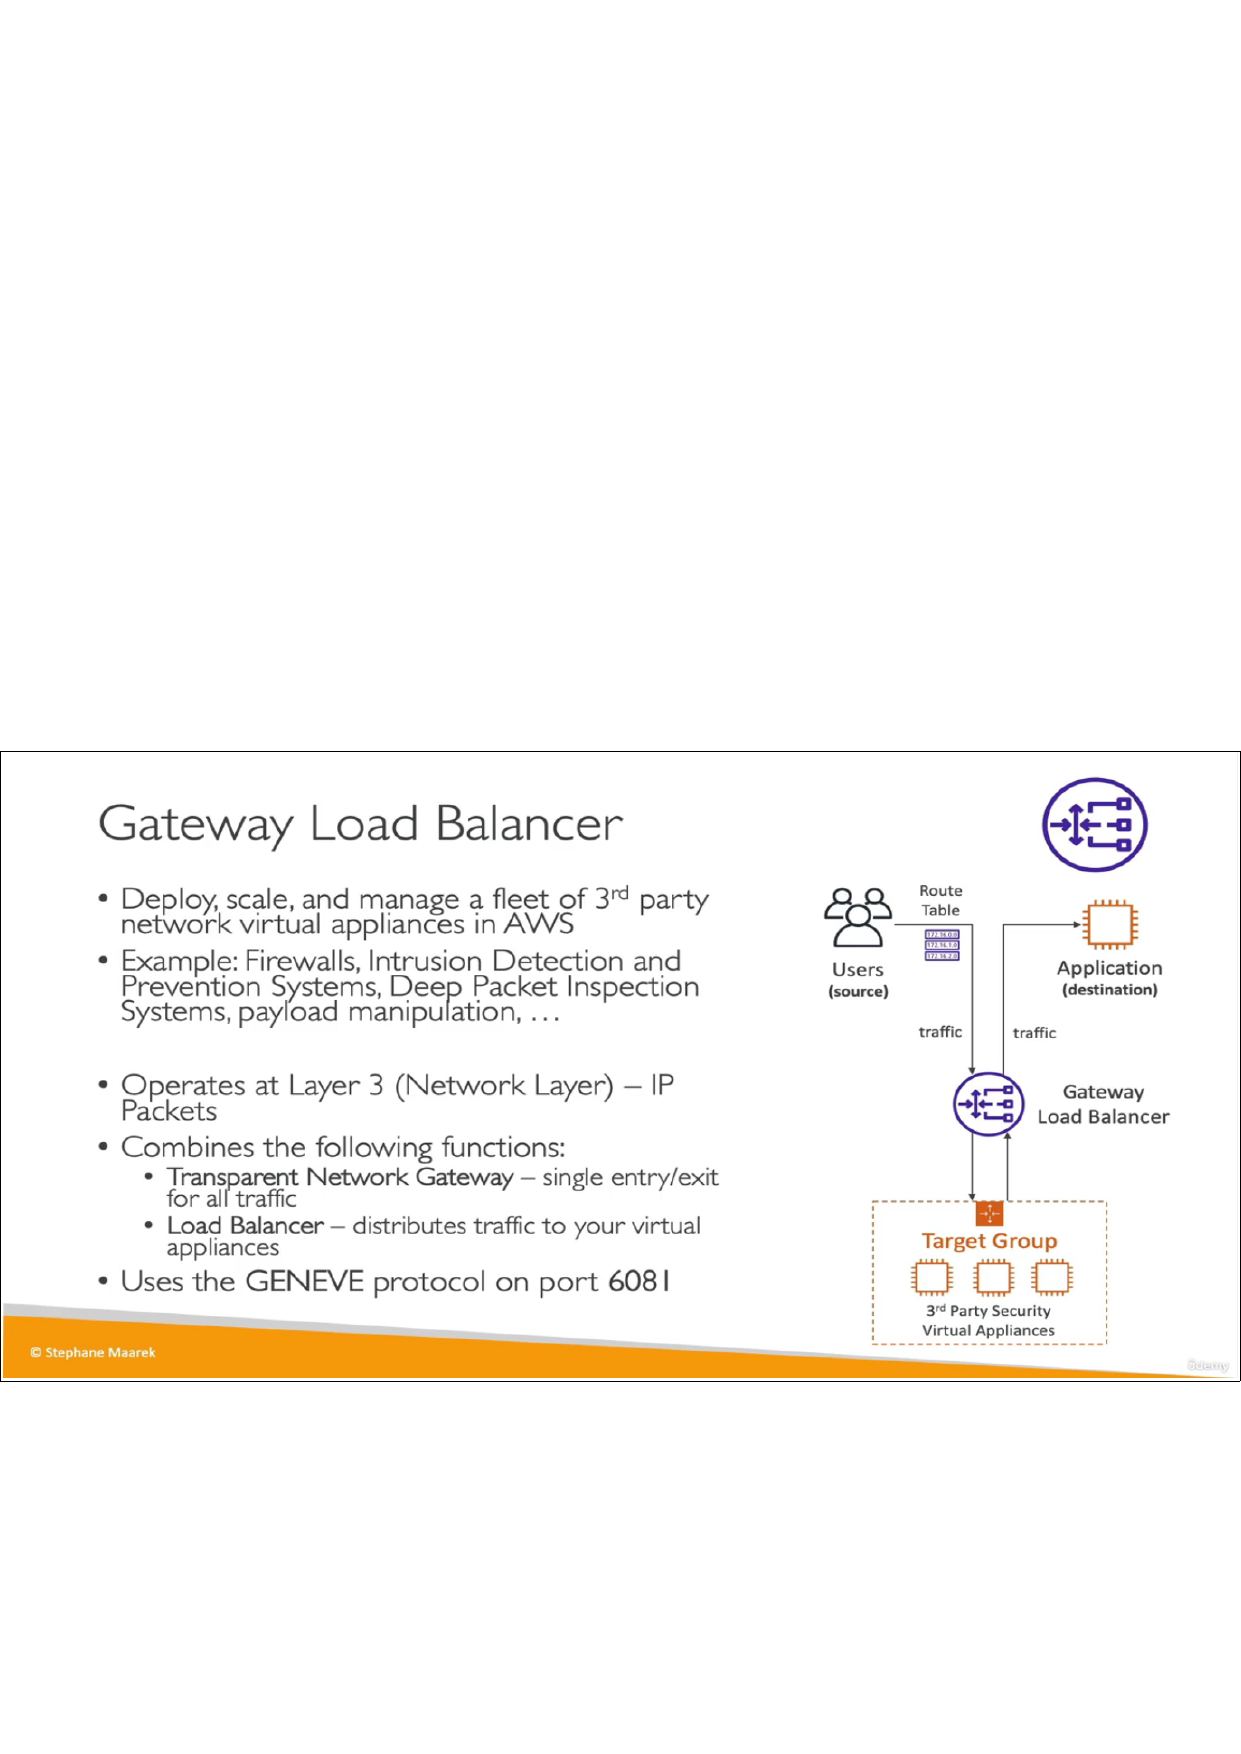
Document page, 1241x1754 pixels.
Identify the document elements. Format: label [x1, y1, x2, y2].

picture [3, 753, 1238, 1378]
